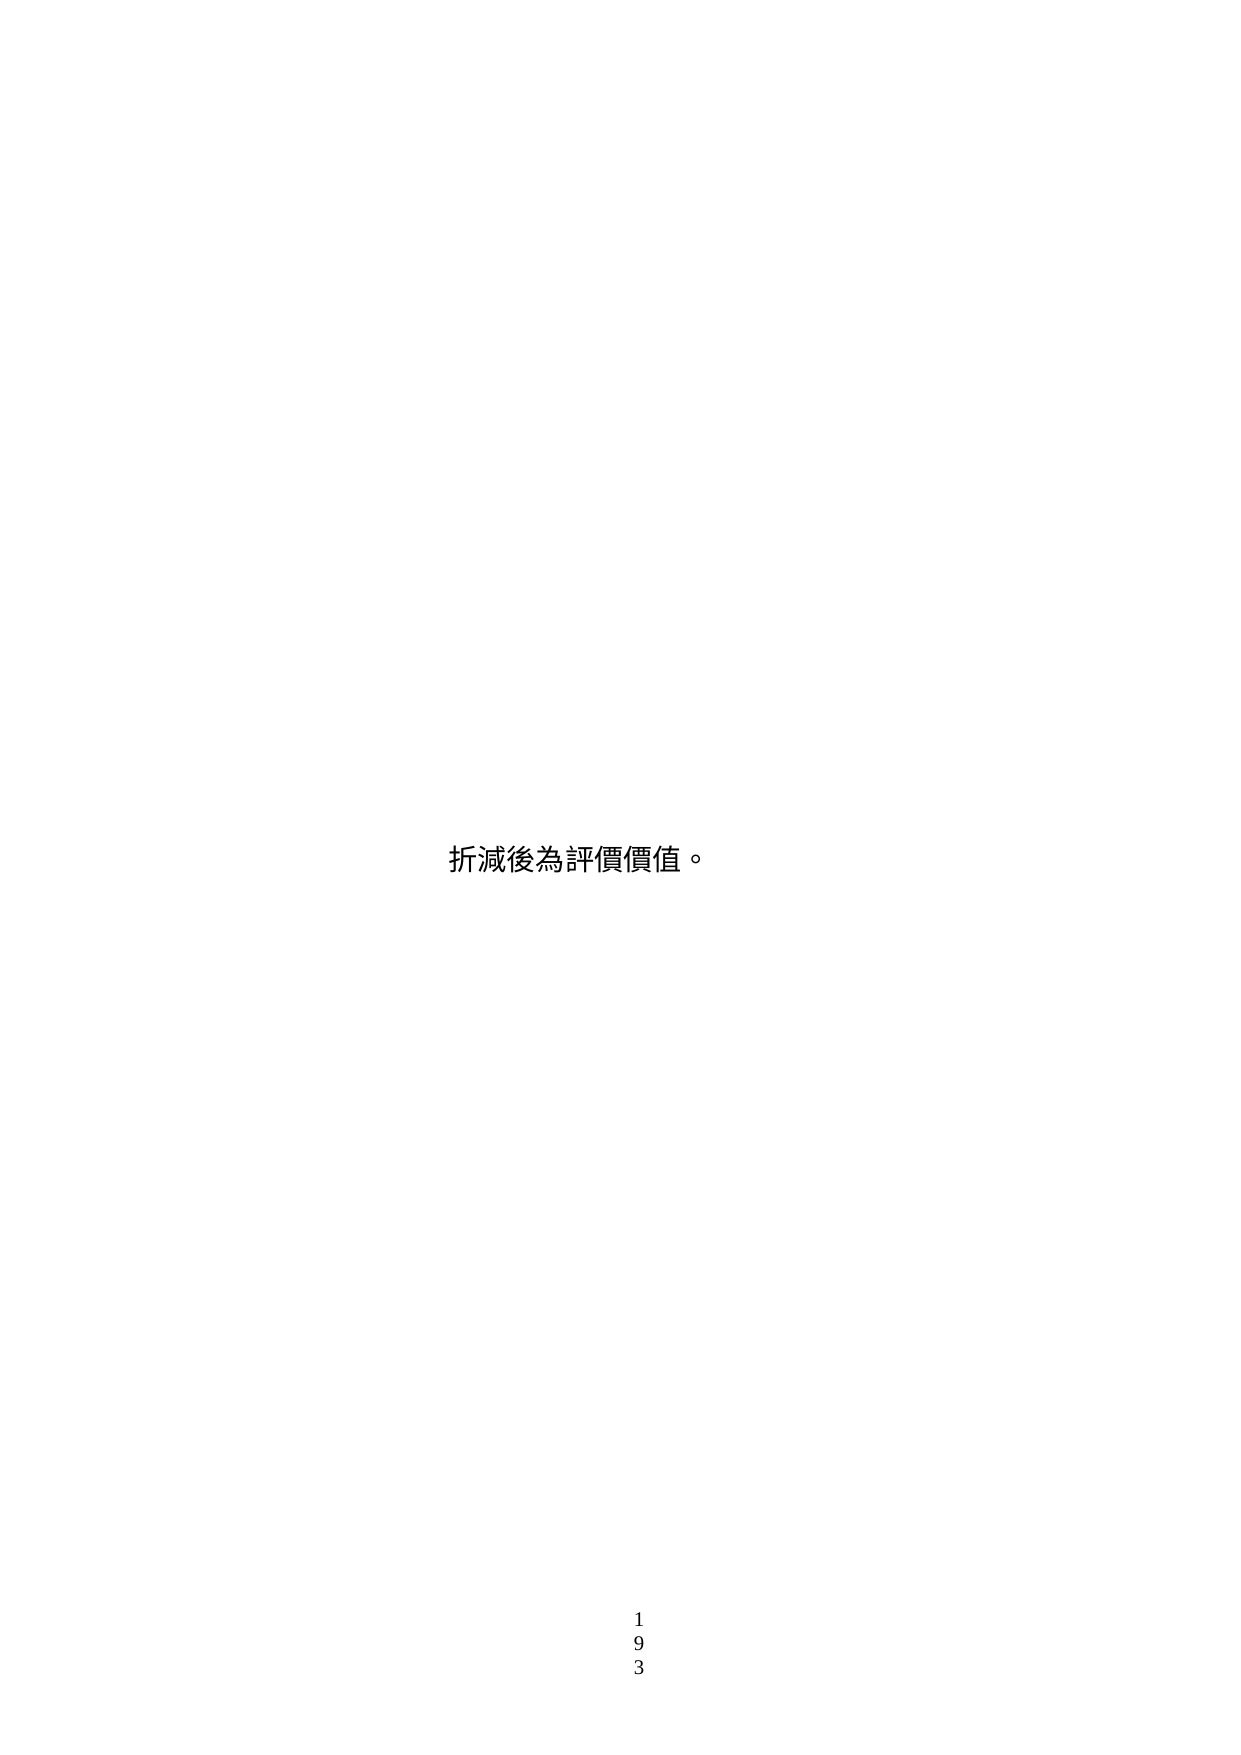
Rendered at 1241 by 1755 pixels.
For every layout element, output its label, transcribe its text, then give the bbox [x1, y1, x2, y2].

text 折減後為評價價值。 [390, 816, 1093, 879]
